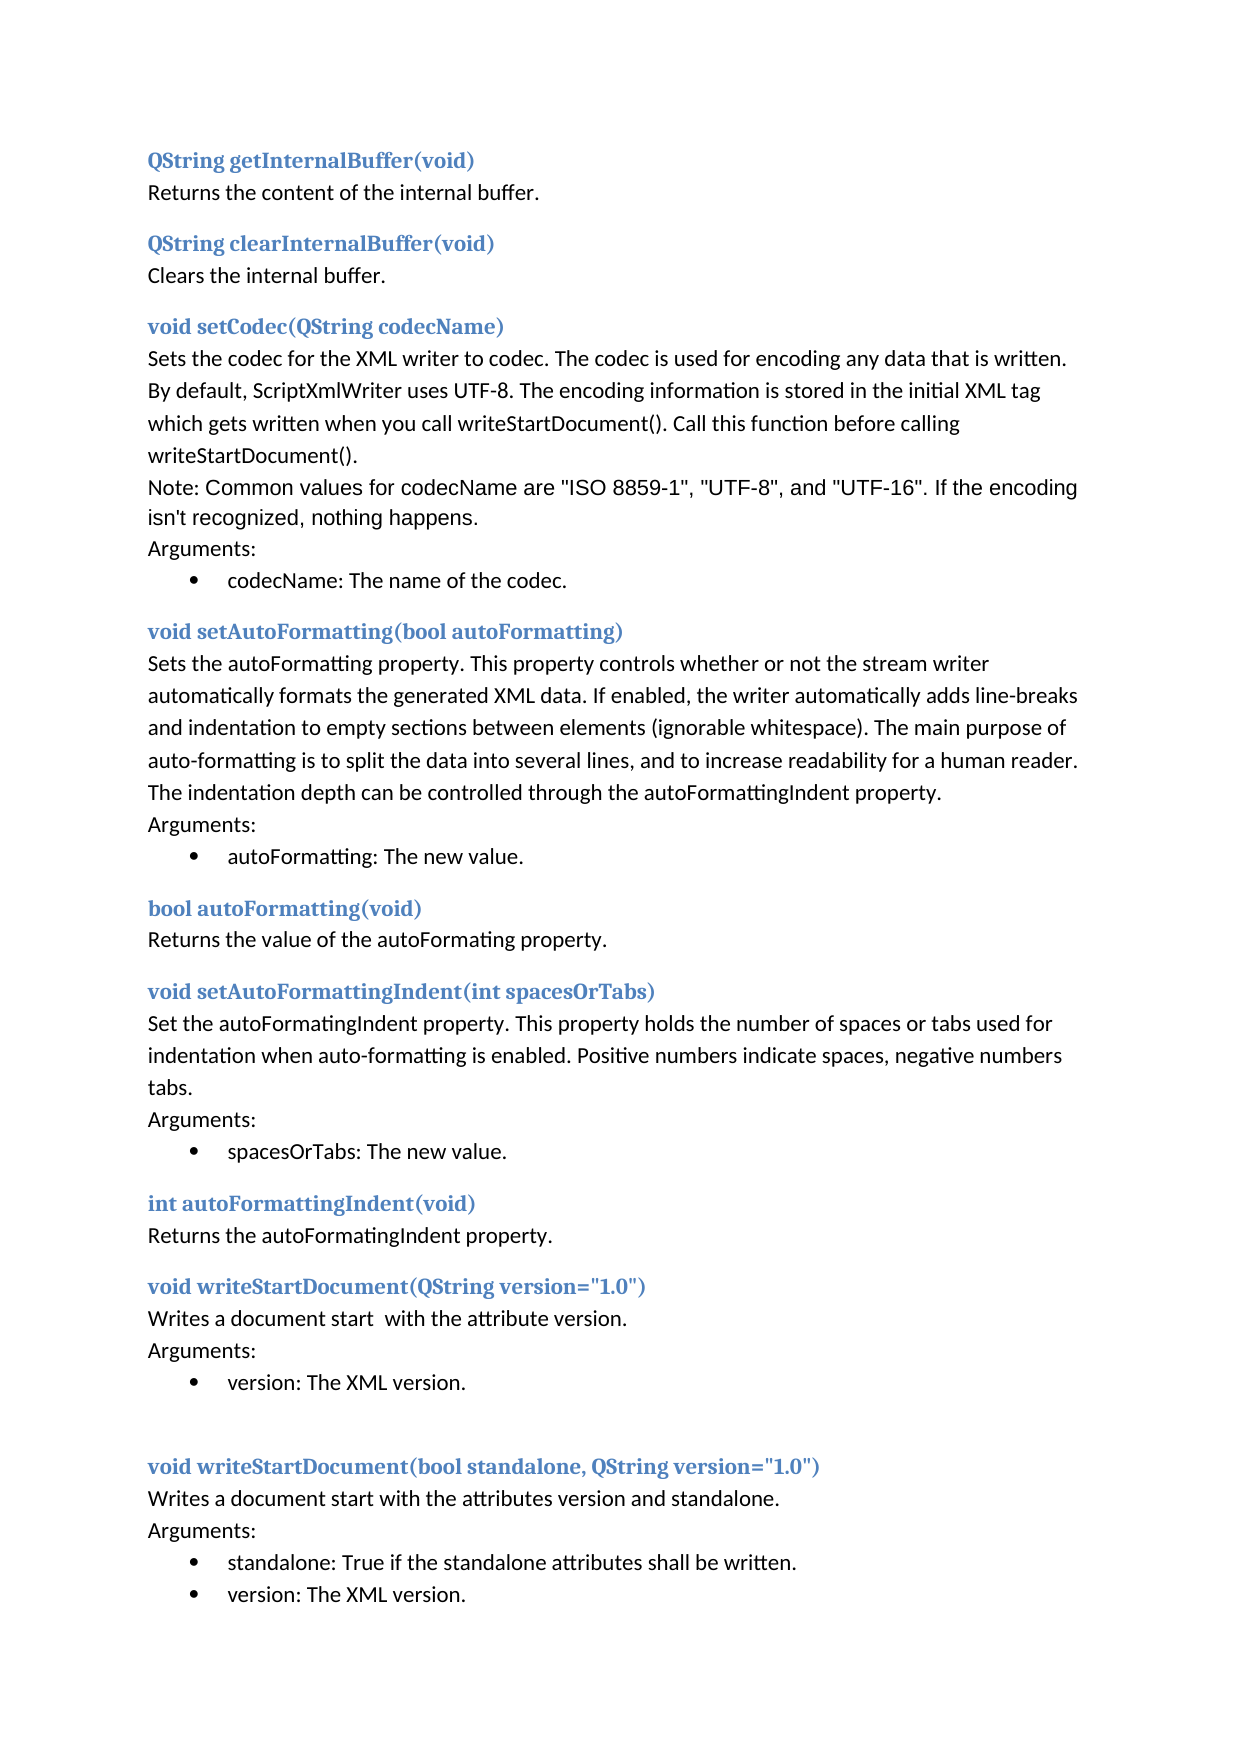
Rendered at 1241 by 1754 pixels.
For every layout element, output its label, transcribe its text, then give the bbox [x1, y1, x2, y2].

text Arguments: [148, 1105, 1093, 1133]
text Arguments: [148, 1336, 1093, 1364]
text By default, ScriptXmlWriter uses UTF-8. The encoding information is stored in the initial XML tag which gets written when you call writeStartDocument(). Call this function before calling writeStartDocument(). [148, 376, 1093, 469]
text Arguments: [148, 1516, 1093, 1544]
list autoFormatting: The new value. [190, 842, 1093, 870]
text Arguments: [148, 810, 1093, 838]
subtitle void writeStartDocument(bool standalone, QString version="1.0") [148, 1453, 1093, 1480]
list spacesOrTabs: The new value. [190, 1137, 1093, 1166]
text Writes a document start with the attributes version and standalone. [148, 1484, 1093, 1512]
text Returns the value of the autoFormating property. [148, 926, 1093, 953]
list version: The XML version. [190, 1580, 1093, 1608]
subtitle void writeStartDocument(QString version="1.0") [148, 1274, 1093, 1300]
subtitle QString getInternalBuffer(void) [148, 148, 1093, 174]
subtitle bool autoFormatting(void) [148, 895, 1093, 922]
text Sets the autoFormatting property. This property controls whether or not the stream writer automatically formats the generated XML data. If enabled, the writer automatically adds line-breaks and indentation to empty sections between elements (ignorable whitespace). The main purpose of auto-formatting is to split the data into several lines, and to increase readability for a human reader. The indentation depth can be controlled through the autoFormattingIndent property. [148, 649, 1093, 806]
text Sets the codec for the XML writer to codec. The codec is used for encoding any data that is written. [148, 344, 1093, 372]
text Arguments: [148, 534, 1093, 562]
subtitle QString clearInternalBuffer(void) [148, 231, 1093, 257]
text Returns the autoFormatingIndent property. [148, 1221, 1093, 1249]
text Writes a document start with the attribute version. [148, 1304, 1093, 1332]
subtitle int autoFormattingIndent(void) [148, 1191, 1093, 1217]
text Note: Common values for codecName are "ISO 8859-1", "UTF-8", and "UTF-16". If the encoding isn't recognized, nothing happens. [148, 473, 1093, 530]
text Set the autoFormatingIndent property. This property holds the number of spaces or tabs used for indentation when auto-formatting is enabled. Positive numbers indicate spaces, negative numbers tabs. [148, 1009, 1093, 1101]
subtitle void setAutoFormattingIndent(int spacesOrTabs) [148, 978, 1093, 1005]
text Clears the internal buffer. [148, 261, 1093, 289]
subtitle void setAutoFormatting(bool autoFormatting) [148, 619, 1093, 645]
list version: The XML version. [190, 1368, 1093, 1396]
list codecName: The name of the codec. [190, 566, 1093, 594]
text Returns the content of the internal buffer. [148, 178, 1093, 206]
subtitle void setCodec(QString codecName) [148, 314, 1093, 340]
list standalone: True if the standalone attributes shall be written. [190, 1548, 1093, 1576]
